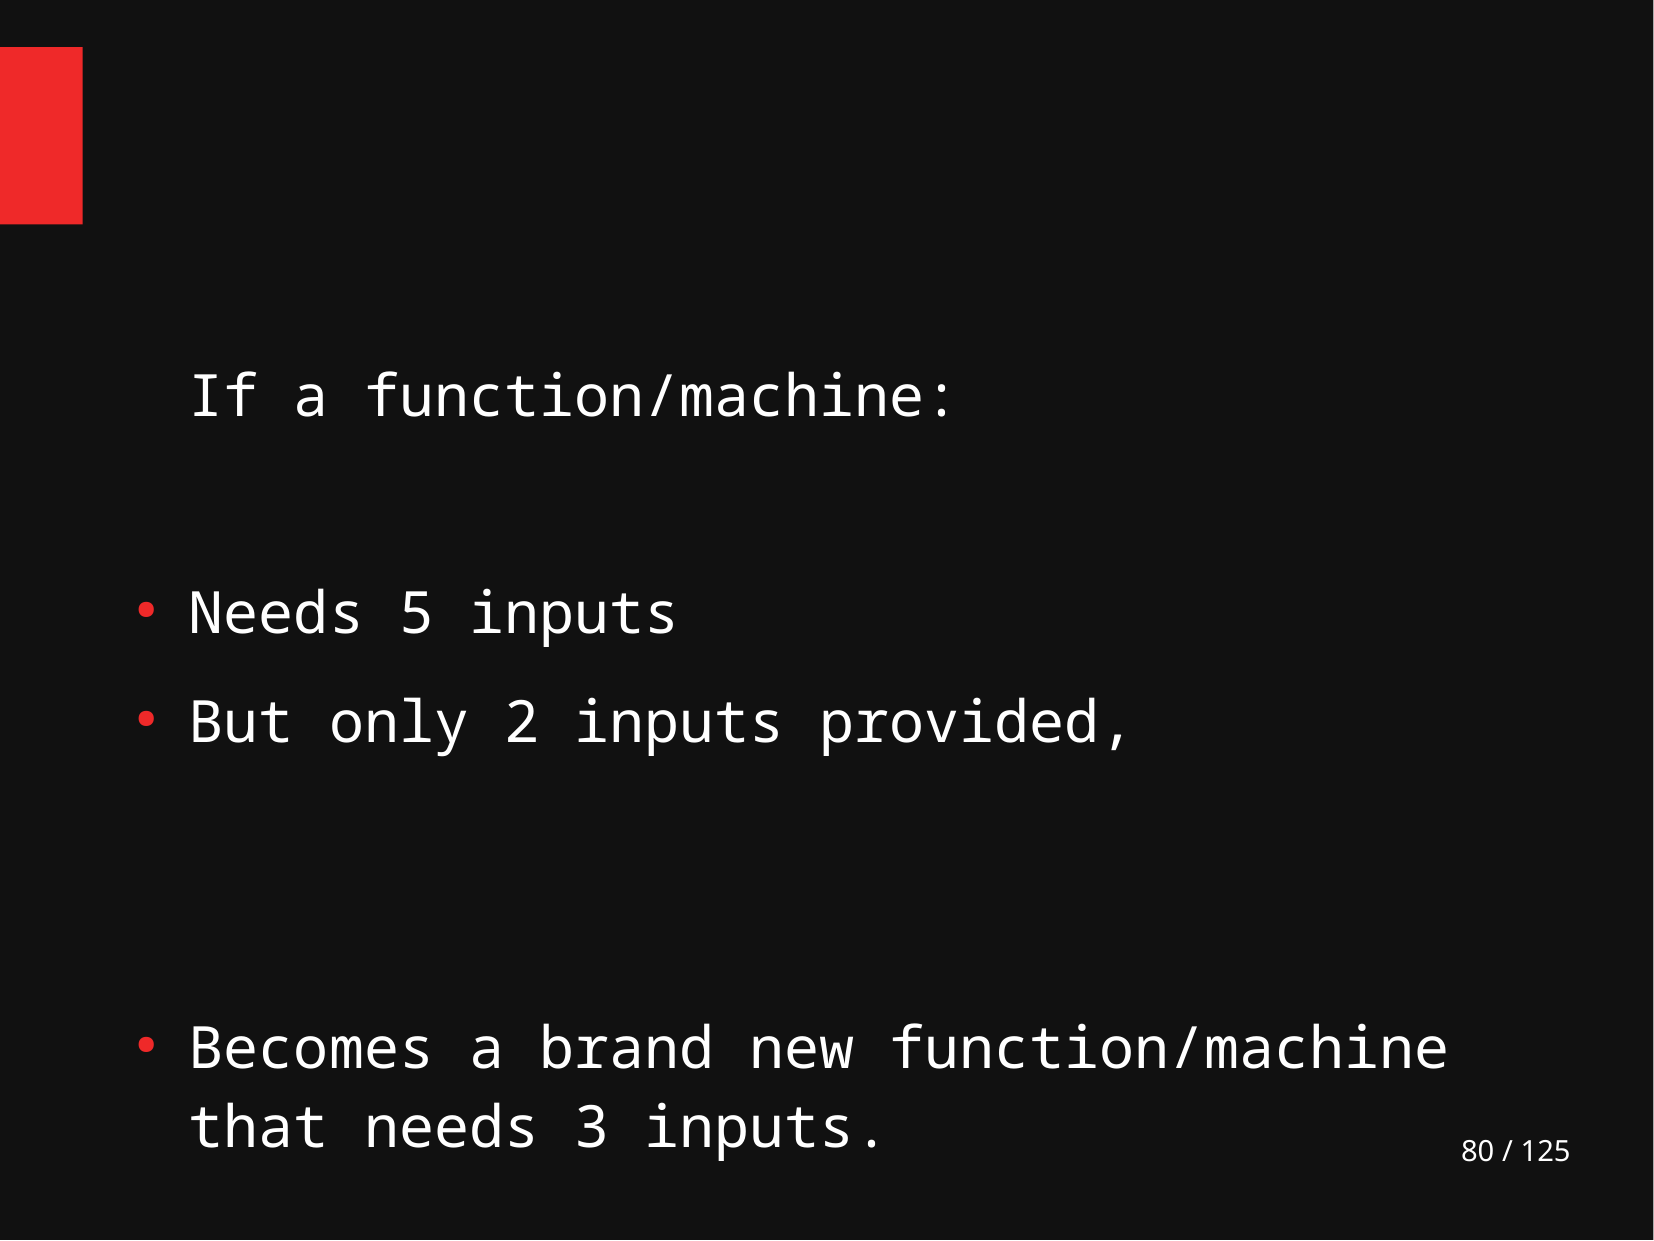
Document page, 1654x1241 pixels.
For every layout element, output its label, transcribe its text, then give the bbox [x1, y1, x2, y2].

list If a function/machine: Needs 5 inputs But only 2 inputs provided, Becomes a brand new function/machine that needs 3 inputs. [118, 354, 1536, 1074]
